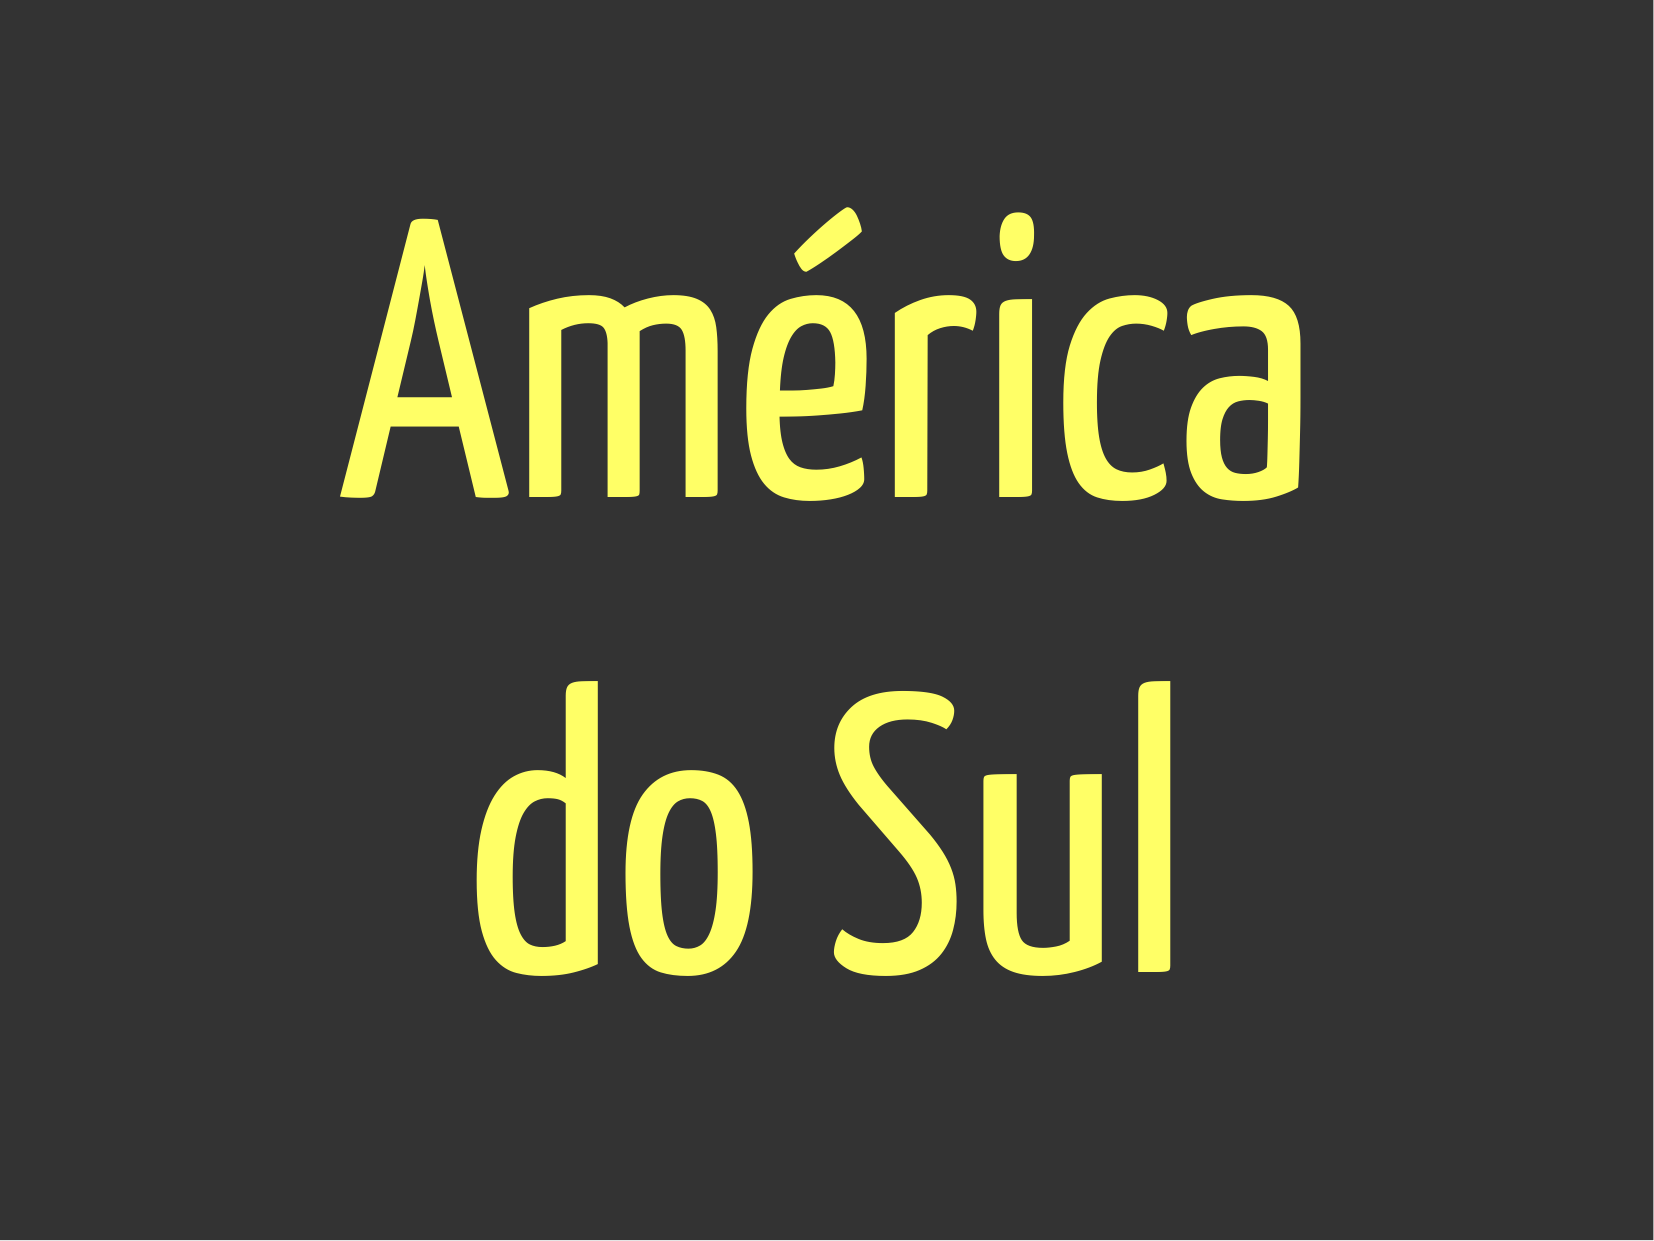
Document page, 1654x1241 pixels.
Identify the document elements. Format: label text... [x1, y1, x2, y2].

title América do Sul [82, 62, 1571, 1091]
text_box [0, 0, 1654, 1241]
